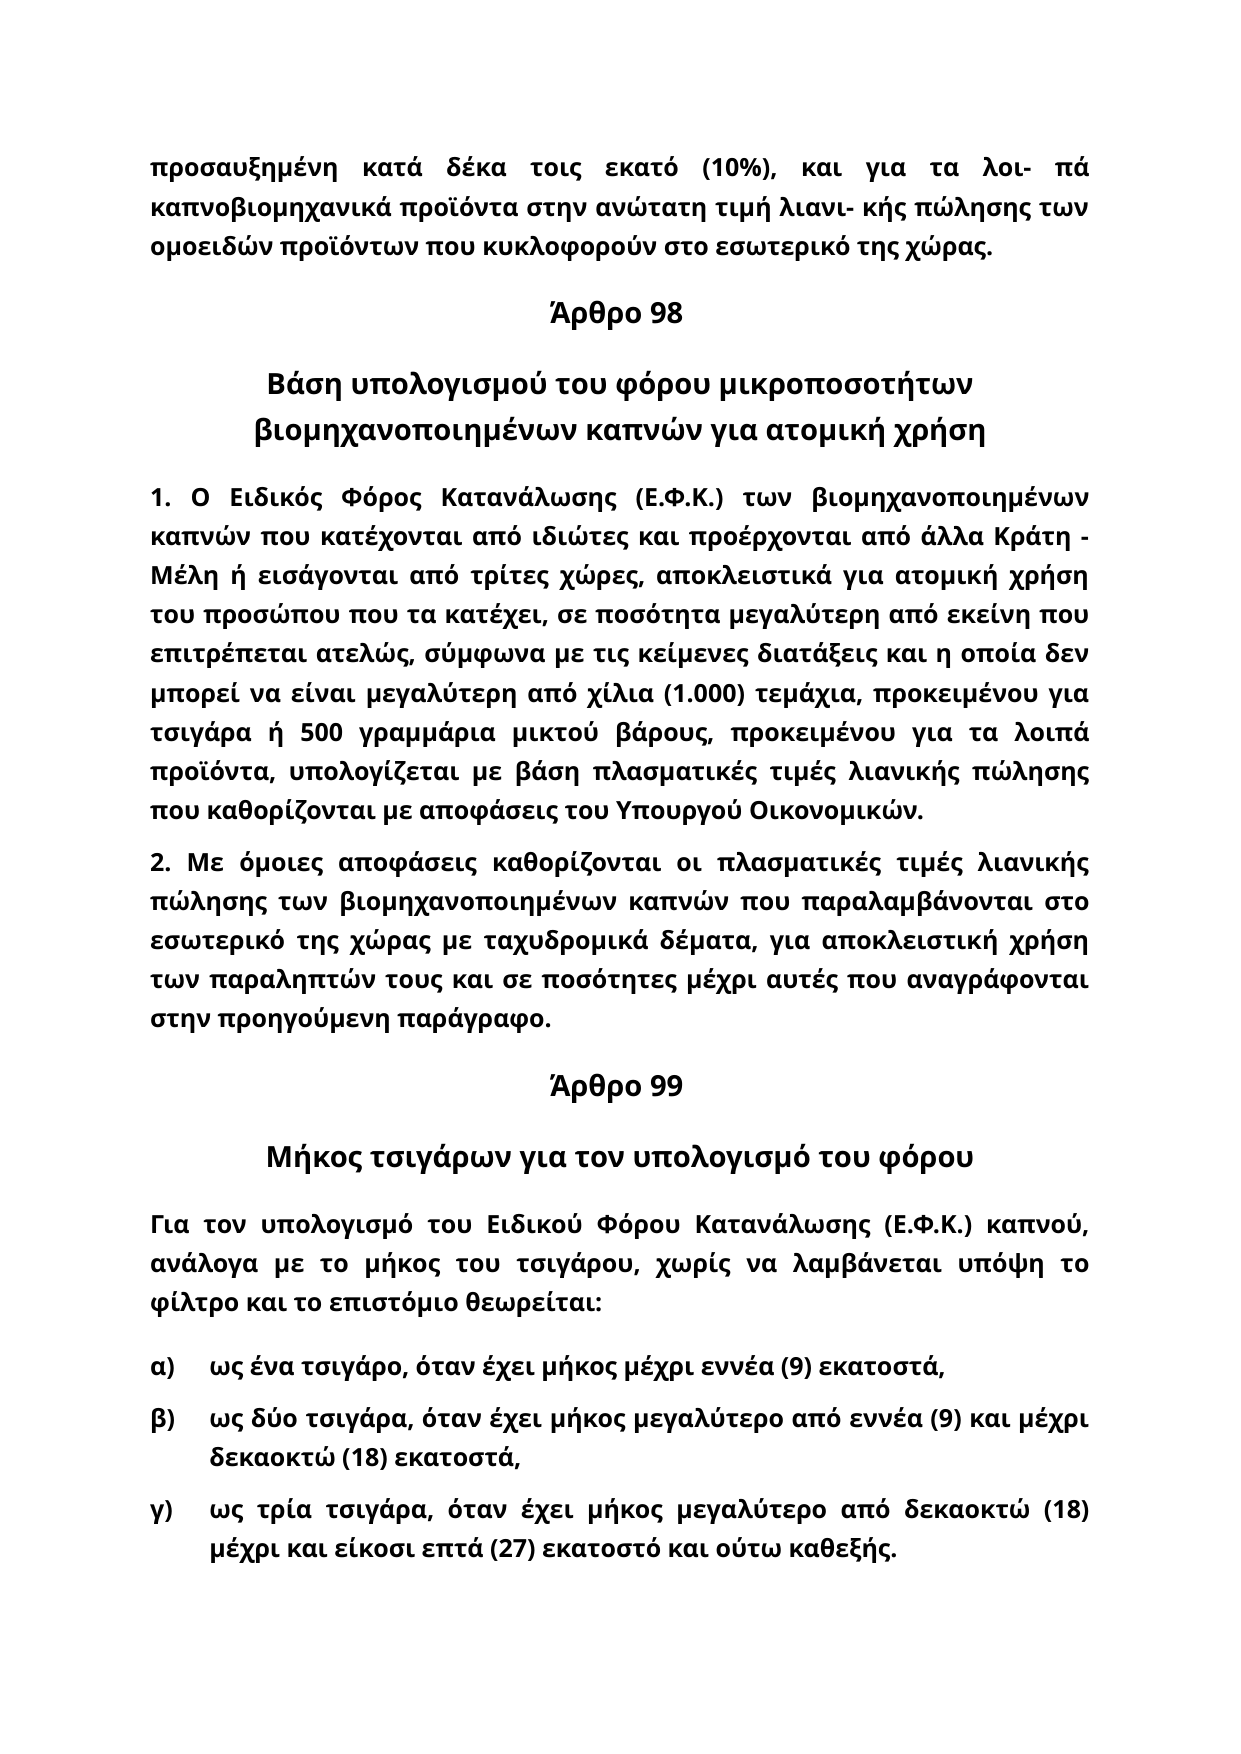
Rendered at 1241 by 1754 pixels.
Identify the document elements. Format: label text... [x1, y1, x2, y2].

text 1. Ο Ειδικός Φόρος Κατανάλωσης (Ε.Φ.Κ.) των βιομηχανοποιημένων καπνών που κατέχονται από ιδιώτες και προέρχονται από άλλα Κράτη - Μέλη ή εισάγονται από τρίτες χώρες, αποκλειστικά για ατομική χρήση του προσώπου που τα κατέχει, σε ποσότητα μεγαλύτερη από εκείνη που επιτρέπεται ατελώς, σύμφωνα με τις κείμενες διατάξεις και η οποία δεν μπορεί να είναι μεγαλύτερη από χίλια (1.000) τεμάχια, προκειμένου για τσιγάρα ή 500 γραμμάρια μικτού βάρους, προκειμένου για τα λοιπά προϊόντα, υπολογίζεται με βάση πλασματικές τιμές λιανικής πώλησης που καθορίζονται με αποφάσεις του Υπουργού Οικονομικών. [150, 479, 1090, 827]
text προσαυξημένη κατά δέκα τοις εκατό (10%), και για τα λοι- πά καπνοβιομηχανικά προϊόντα στην ανώτατη τιμή λιανι- κής πώλησης των ομοειδών προϊόντων που κυκλοφορούν στο εσωτερικό της χώρας. [150, 150, 1090, 262]
text 2. Με όμοιες αποφάσεις καθορίζονται οι πλασματικές τιμές λιανικής πώλησης των βιομηχανοποιημένων καπνών που παραλαμβάνονται στο εσωτερικό της χώρας με ταχυδρομικά δέματα, για αποκλειστική χρήση των παραληπτών τους και σε ποσότητες μέχρι αυτές που αναγράφονται στην προηγούμενη παράγραφο. [150, 844, 1090, 1035]
subtitle Βάση υπολογισμού του φόρου μικροποσοτήτων βιομηχανοποιημένων καπνών για ατομική χρήση [150, 363, 1090, 448]
subtitle Άρθρο 99 [150, 1065, 1090, 1105]
list γ) ως τρία τσιγάρα, όταν έχει μήκος μεγαλύτερο από δεκαοκτώ (18) μέχρι και είκοσι επτά (27) εκατοστό και ούτω καθεξής. [150, 1491, 1090, 1565]
list β) ως δύο τσιγάρα, όταν έχει μήκος μεγαλύτερο από εννέα (9) και μέχρι δεκαοκτώ (18) εκατοστά, [150, 1401, 1090, 1474]
list α) ως ένα τσιγάρο, όταν έχει μήκος μέχρι εννέα (9) εκατοστά, [150, 1349, 1090, 1383]
text Για τον υπολογισμό του Ειδικού Φόρου Κατανάλωσης (Ε.Φ.Κ.) καπνού, ανάλογα με το μήκος του τσιγάρου, χωρίς να λαμβάνεται υπόψη το φίλτρο και το επιστόμιο θεωρείται: [150, 1206, 1090, 1319]
subtitle Μήκος τσιγάρων για τον υπολογισμό του φόρου [150, 1136, 1090, 1176]
subtitle Άρθρο 98 [150, 292, 1090, 332]
